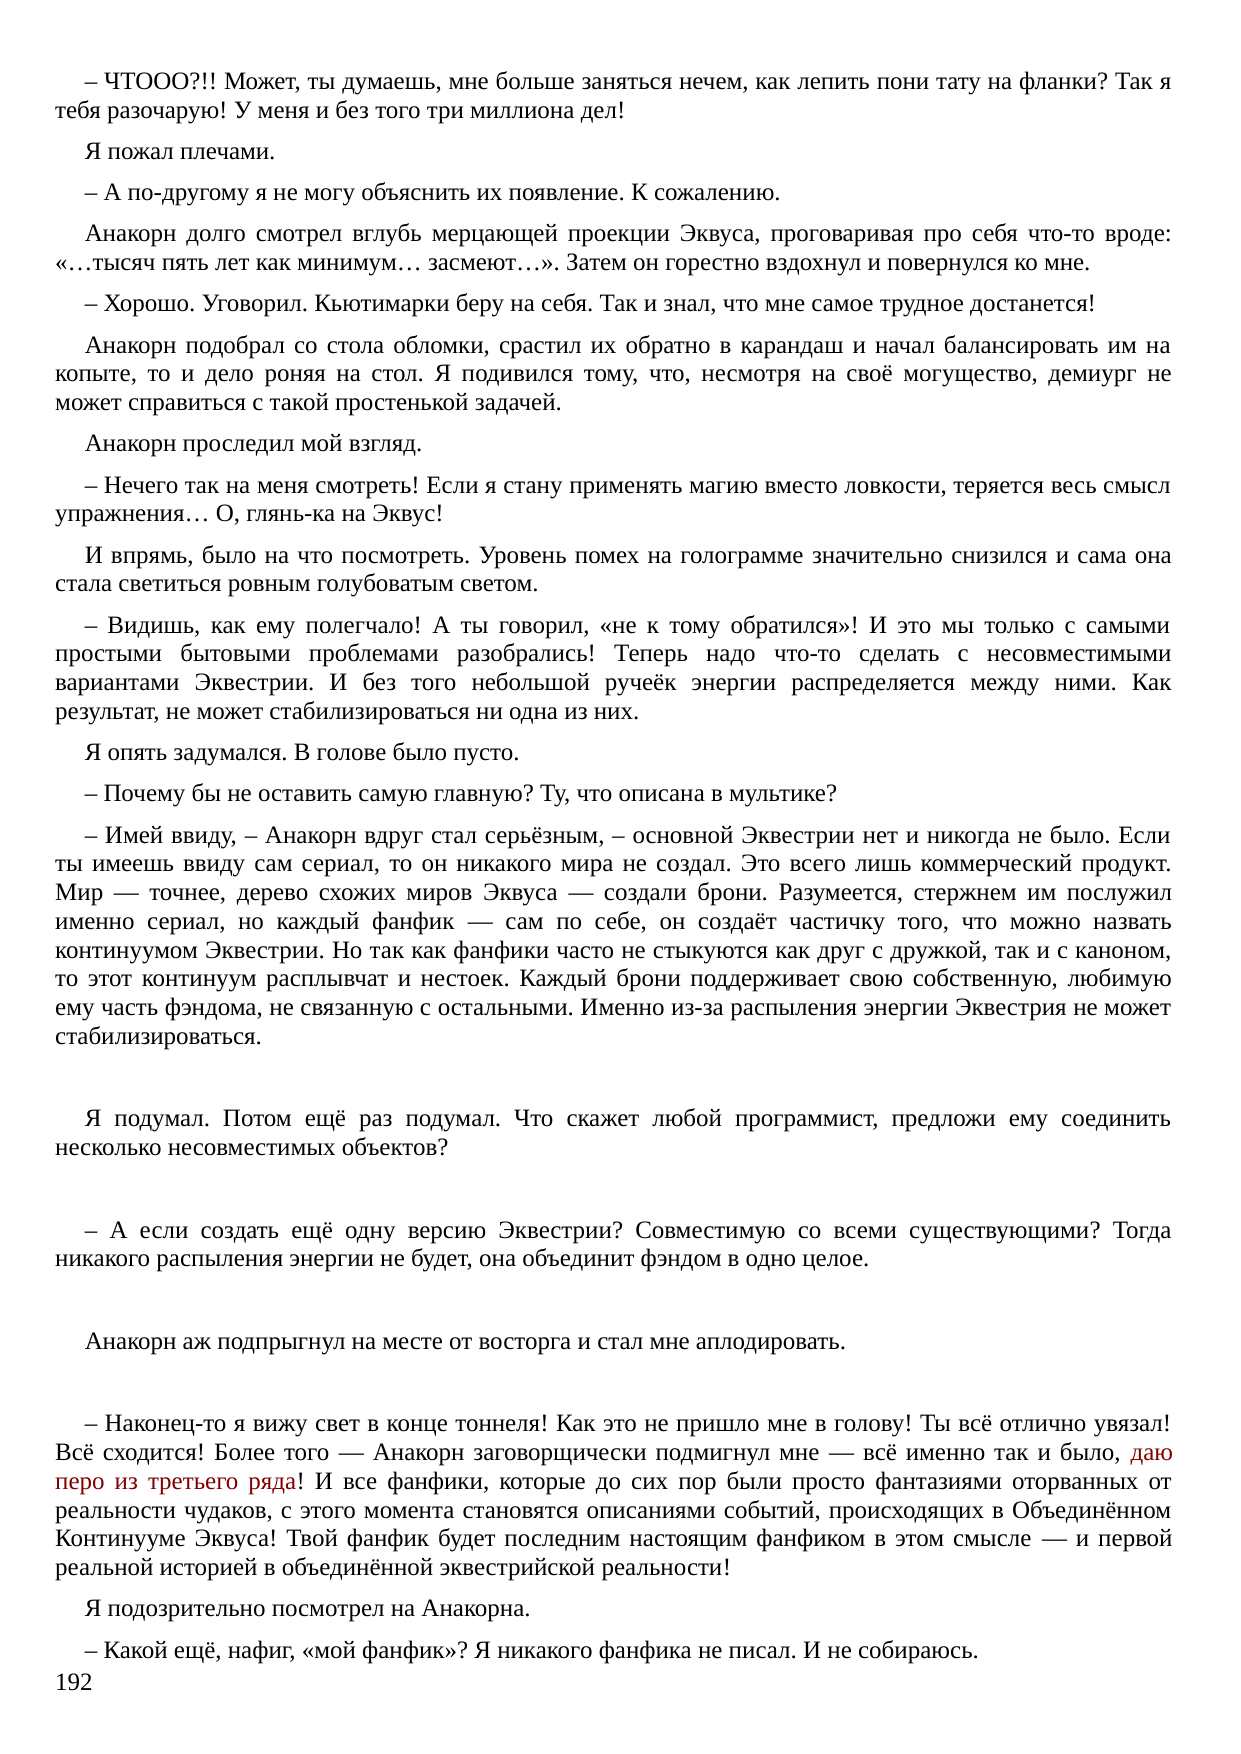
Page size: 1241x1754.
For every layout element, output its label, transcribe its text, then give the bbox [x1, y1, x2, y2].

text Я пожал плечами. [55, 136, 1173, 165]
text – А по-другому я не могу объяснить их появление. К сожалению. [55, 177, 1173, 206]
text Я опять задумался. В голове было пусто. [55, 737, 1173, 766]
text – Почему бы не оставить самую главную? Ту, что описана в мультике? [55, 778, 1173, 807]
text – Видишь, как ему полегчало! А ты говорил, «не к тому обратился»! И это мы только с самыми простыми бытовыми проблемами разобрались! Теперь надо что-то сделать с несовместимыми вариантами Эквестрии. И без того небольшой ручеёк энергии распределяется между ними. Как результат, не может стабилизироваться ни одна из них. [55, 610, 1173, 725]
text И впрямь, было на что посмотреть. Уровень помех на голограмме значительно снизился и сама она стала светиться ровным голубоватым светом. [55, 540, 1173, 597]
text – Хорошо. Уговорил. Кьютимарки беру на себя. Так и знал, что мне самое трудное достанется! [55, 288, 1173, 317]
text – Наконец-то я вижу свет в конце тоннеля! Как это не пришло мне в голову! Ты всё отлично увязал! Всё сходится! Более того — Анакорн заговорщически подмигнул мне — всё именно так и было, даю перо из третьего ряда! И все фанфики, которые до сих пор были просто фантазиями оторванных от реальности чудаков, с этого момента становятся описаниями событий, происходящих в Объединённом Континууме Эквуса! Твой фанфик будет последним настоящим фанфиком в этом смысле — и первой реальной историей в объединённой эквестрийской реальности! [55, 1408, 1173, 1581]
text Анакорн аж подпрыгнул на месте от восторга и стал мне аплодировать. [55, 1326, 1173, 1355]
text Я подозрительно посмотрел на Анакорна. [55, 1593, 1173, 1622]
text – А если создать ещё одну версию Эквестрии? Совместимую со всеми существующими? Тогда никакого распыления энергии не будет, она объединит фэндом в одно целое. [55, 1215, 1173, 1272]
text Анакорн подобрал со стола обломки, срастил их обратно в карандаш и начал балансировать им на копыте, то и дело роняя на стол. Я подивился тому, что, несмотря на своё могущество, демиург не может справиться с такой простенькой задачей. [55, 330, 1173, 416]
text Анакорн долго смотрел вглубь мерцающей проекции Эквуса, проговаривая про себя что-то вроде: «…тысяч пять лет как минимум… засмеют…». Затем он горестно вздохнул и повернулся ко мне. [55, 218, 1173, 276]
text – Какой ещё, нафиг, «мой фанфик»? Я никакого фанфика не писал. И не собираюсь. [55, 1635, 1173, 1663]
text – ЧТООО?!! Может, ты думаешь, мне больше заняться нечем, как лепить пони тату на фланки? Так я тебя разочарую! У меня и без того три миллиона дел! [55, 66, 1173, 123]
text Анакорн проследил мой взгляд. [55, 428, 1173, 457]
text – Имей ввиду, – Анакорн вдруг стал серьёзным, – основной Эквестрии нет и никогда не было. Если ты имеешь ввиду сам сериал, то он никакого мира не создал. Это всего лишь коммерческий продукт. Мир — точнее, дерево схожих миров Эквуса — создали брони. Разумеется, стержнем им послужил именно сериал, но каждый фанфик — сам по себе, он создаёт частичку того, что можно назвать континуумом Эквестрии. Но так как фанфики часто не стыкуются как друг с дружкой, так и с каноном, то этот континуум расплывчат и нестоек. Каждый брони поддерживает свою собственную, любимую ему часть фэндома, не связанную с остальными. Именно из-за распыления энергии Эквестрия не может стабилизироваться. [55, 820, 1173, 1050]
text Я подумал. Потом ещё раз подумал. Что скажет любой программист, предложи ему соединить несколько несовместимых объектов? [55, 1103, 1173, 1161]
text – Нечего так на меня смотреть! Если я стану применять магию вместо ловкости, теряется весь смысл упражнения… О, глянь-ка на Эквус! [55, 470, 1173, 527]
